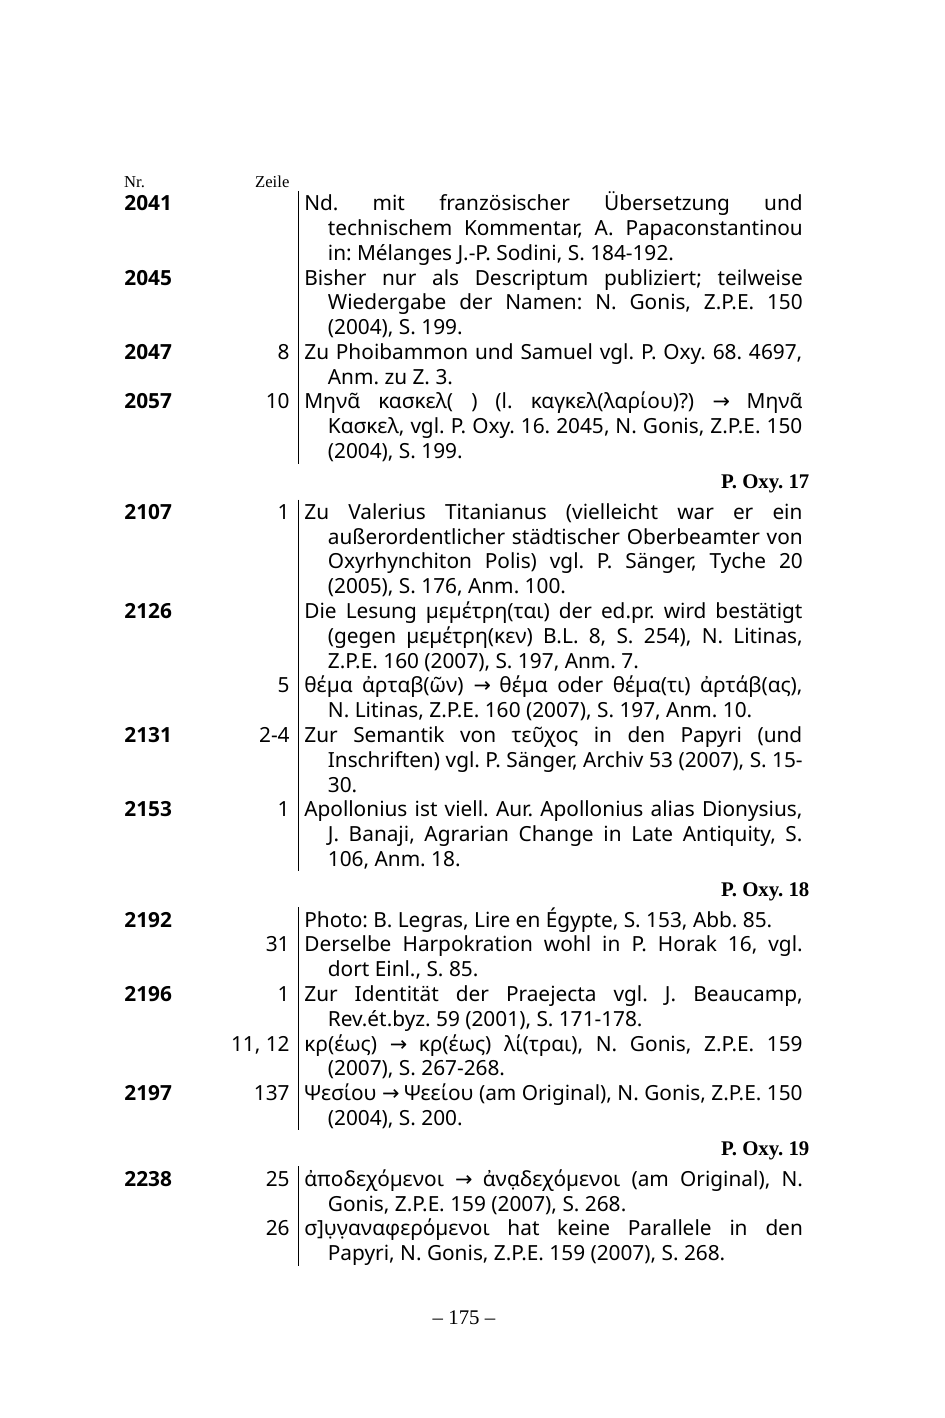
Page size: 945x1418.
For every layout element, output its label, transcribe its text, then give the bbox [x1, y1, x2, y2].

table_cell 2197 [118, 1081, 207, 1130]
table_cell 137 [207, 1081, 298, 1130]
subtitle P. Oxy. 18 [118, 877, 809, 901]
table_cell [118, 932, 207, 982]
table_header Zu Valerius Titanianus (vielleicht war er ein außerordentlicher städtischer Oberbeamter von Oxyrhynchiton Polis) vgl. P. Sänger, Tyche 20 (2005), S. 176, Anm. 100. [299, 500, 809, 599]
table_cell [118, 673, 207, 723]
table_cell 31 [207, 932, 298, 982]
table_cell 2045 [118, 265, 298, 339]
table_cell 2041 [118, 191, 298, 265]
table_cell κρ(έως) → κρ(έως) λί(τραι), N. Gonis, Z.P.E. 159 (2007), S. 267-268. [299, 1031, 809, 1081]
table_cell Bisher nur als Descriptum publiziert; teilweise Wiedergabe der Namen: N. Gonis, Z.P.E. 150 (2004), S. 199. [299, 265, 809, 339]
table_cell Zu Phoibammon und Samuel vgl. P. Oxy. 68. 4697, Anm. zu Z. 3. [299, 340, 809, 389]
table_cell Derselbe Harpokration wohl in P. Horak 16, vgl. dort Einl., S. 85. [299, 932, 809, 982]
table_cell 2-4 [207, 723, 298, 797]
table_cell 1 [207, 797, 298, 871]
table_cell [118, 1031, 207, 1081]
table_cell 2057 [118, 389, 207, 463]
table_cell 11, 12 [207, 1031, 298, 1081]
table_header 2192 [118, 907, 298, 932]
table_cell Apollonius ist viell. Aur. Apollonius alias Dionysius, J. Banaji, Agrarian Change in Late Antiquity, S. 106, Anm. 18. [299, 797, 809, 871]
table_cell Ψεσίου → Ψεείου (am Original), N. Gonis, Z.P.E. 150 (2004), S. 200. [299, 1081, 809, 1130]
table_cell 26 [207, 1216, 298, 1266]
table_cell 5 [207, 673, 298, 723]
table_cell Die Lesung μεμέτρη(ται) der ed.pr. wird bestätigt (gegen μεμέτρη(κεν) B.L. 8, S. 254), N. Litinas, Z.P.E. 160 (2007), S. 197, Anm. 7. [299, 599, 809, 673]
table_cell 2196 [118, 982, 207, 1031]
table_header 25 [207, 1166, 298, 1216]
table_cell 2047 [118, 340, 207, 389]
table_cell Nd. mit französischer Übersetzung und technischem Kommentar, A. Papaconstantinou in: Mélanges J.-P. Sodini, S. 184-192. [299, 191, 809, 265]
subtitle P. Oxy. 19 [118, 1136, 809, 1160]
table_cell [207, 599, 298, 673]
table_cell 2126 [118, 599, 207, 673]
table_cell 2131 [118, 723, 207, 797]
table_header ἀποδεχόμενοι → ἀνα̣δεχόμενοι (am Original), N. Gonis, Z.P.E. 159 (2007), S. 268. [299, 1166, 809, 1216]
table_cell Zur Semantik von τεῦχος in den Papyri (und Inschriften) vgl. P. Sänger, Archiv 53 (2007), S. 15-30. [299, 723, 809, 797]
subtitle P. Oxy. 17 [118, 469, 809, 493]
table_cell Μηνᾶ κασκελ( ) (l. καγκελ(λαρίου)?) → Μηνᾶ Κασκελ, vgl. P. Oxy. 16. 2045, N. Gonis, Z.P.E. 150 (2004), S. 199. [299, 389, 809, 463]
table_header Photo: B. Legras, Lire en Égypte, S. 153, Abb. 85. [299, 907, 809, 932]
table_cell 2153 [118, 797, 207, 871]
table_cell σ]υ̣ν̣αναφερόμενοι hat keine Parallele in den Papyri, N. Gonis, Z.P.E. 159 (2007), S. 268. [299, 1216, 809, 1266]
table_cell 1 [207, 982, 298, 1031]
table_header 1 [207, 500, 298, 599]
table_header 2107 [118, 500, 207, 599]
table_cell 8 [207, 340, 298, 389]
table_cell 10 [207, 389, 298, 463]
table_cell θέμα ἀρταβ(ῶν) → θέμα oder θέμα(τι) ἀρτάβ(ας), N. Litinas, Z.P.E. 160 (2007), S. 197, Anm. 10. [299, 673, 809, 723]
table_cell Zur Identität der Praejecta vgl. J. Beaucamp, Rev.ét.byz. 59 (2001), S. 171-178. [299, 982, 809, 1031]
table_header 2238 [118, 1166, 207, 1216]
table_cell [118, 1216, 207, 1266]
